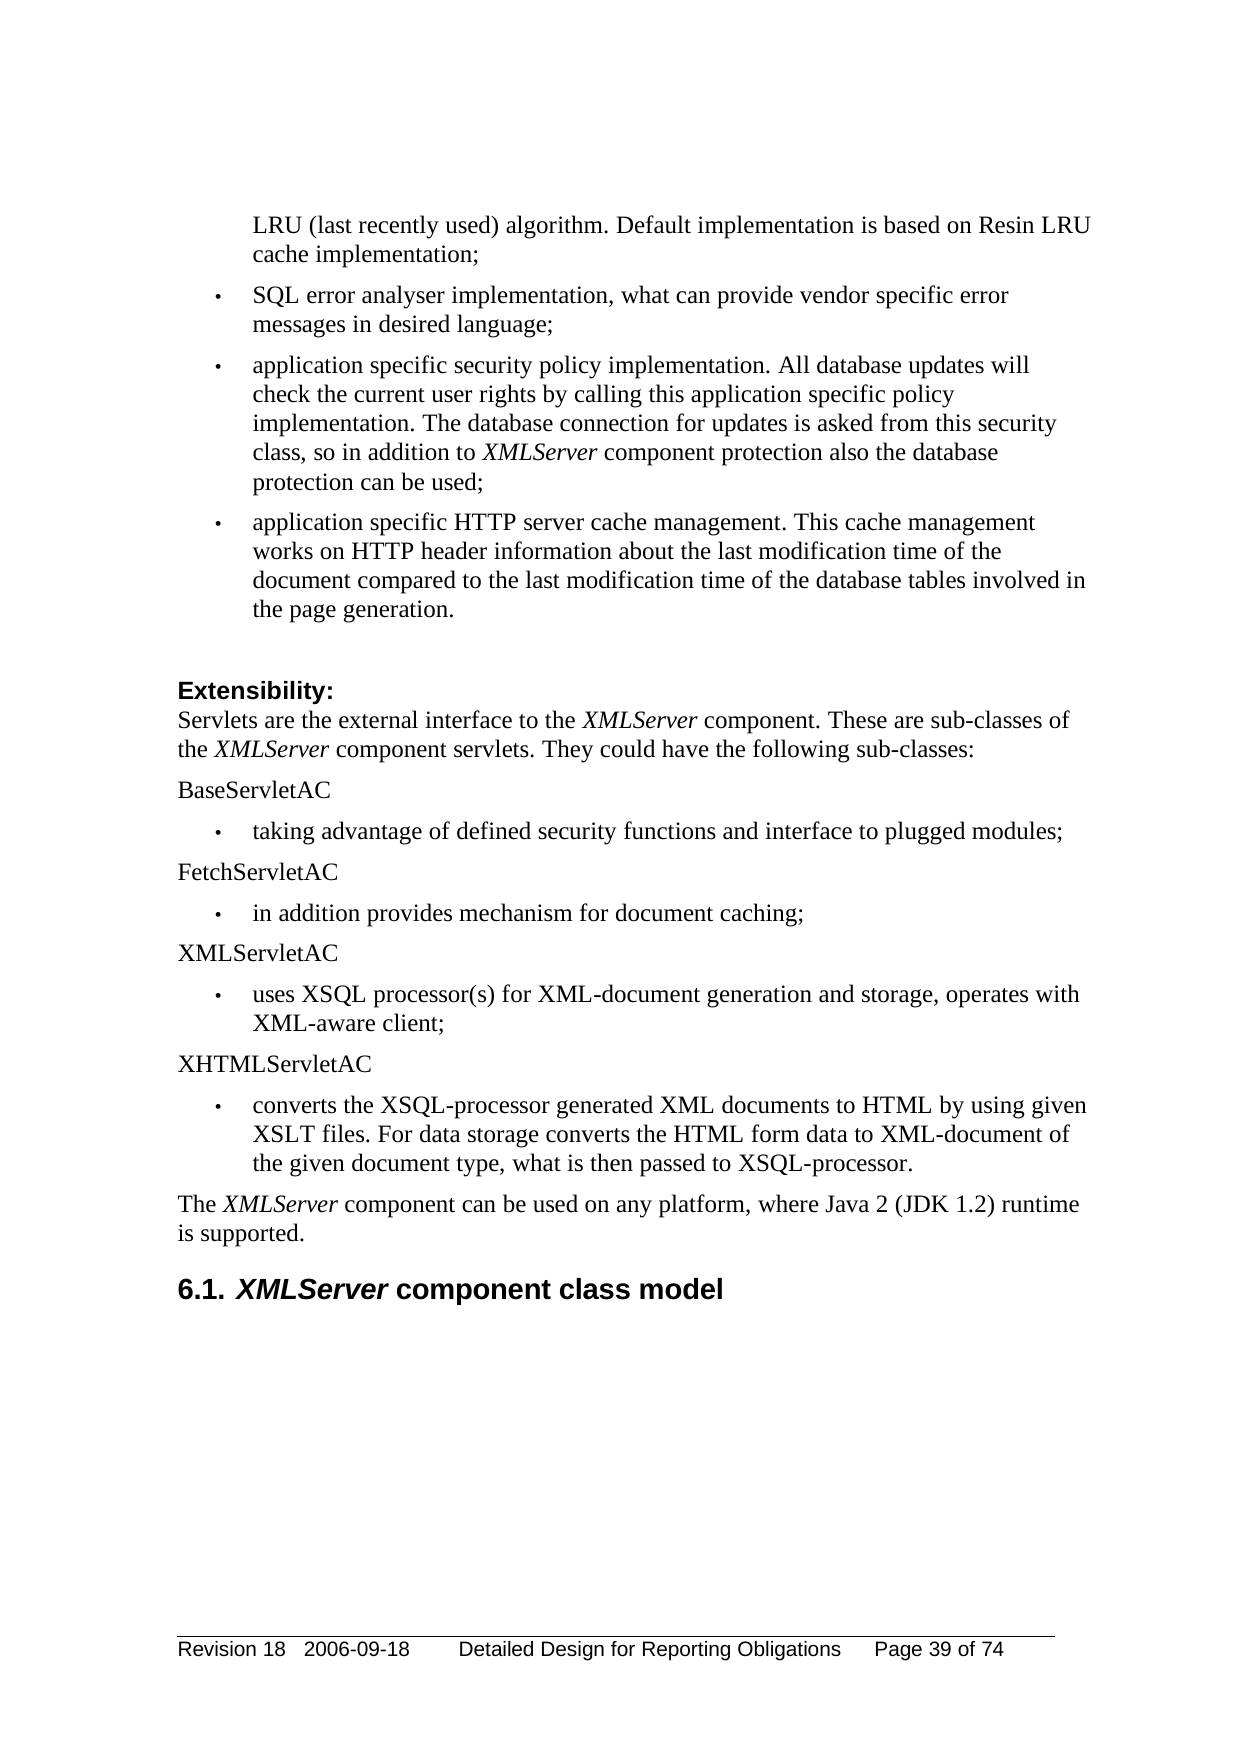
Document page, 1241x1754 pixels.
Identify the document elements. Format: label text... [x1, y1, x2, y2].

text FetchServletAC [177, 857, 1092, 886]
list LRU (last recently used) algorithm. Default implementation is based on Resin LRU cache implementation; [215, 210, 1092, 268]
subtitle XMLServer component class model [177, 1272, 1092, 1305]
list SQL error analyser implementation, what can provide vendor specific error messages in desired language; [215, 280, 1092, 338]
subtitle Extensibility: [177, 676, 1092, 705]
list converts the XSQL-processor generated XML documents to HTML by using given XSLT files. For data storage converts the HTML form data to XML-document of the given document type, what is then passed to XSQL-processor. [215, 1090, 1092, 1177]
text BaseServletAC [177, 775, 1092, 804]
text Servlets are the external interface to the XMLServer component. These are sub-classes of the XMLServer component servlets. They could have the following sub-classes: [177, 705, 1092, 763]
text XMLServletAC [177, 938, 1092, 967]
list application specific security policy implementation. All database updates will check the current user rights by calling this application specific policy implementation. The database connection for updates is asked from this security class, so in addition to XMLServer component protection also the database protection can be used; [215, 350, 1092, 495]
list in addition provides mechanism for document caching; [215, 897, 1092, 927]
list application specific HTTP server cache management. This cache management works on HTTP header information about the last modification time of the document compared to the last modification time of the database tables involved in the page generation. [215, 507, 1092, 623]
list uses XSQL processor(s) for XML-document generation and storage, operates with XML-aware client; [215, 979, 1092, 1037]
text The XMLServer component can be used on any platform, where Java 2 (JDK 1.2) runtime is supported. [177, 1189, 1092, 1247]
list taking advantage of defined security functions and interface to plugged modules; [215, 816, 1092, 845]
text XHTMLServletAC [177, 1049, 1092, 1078]
